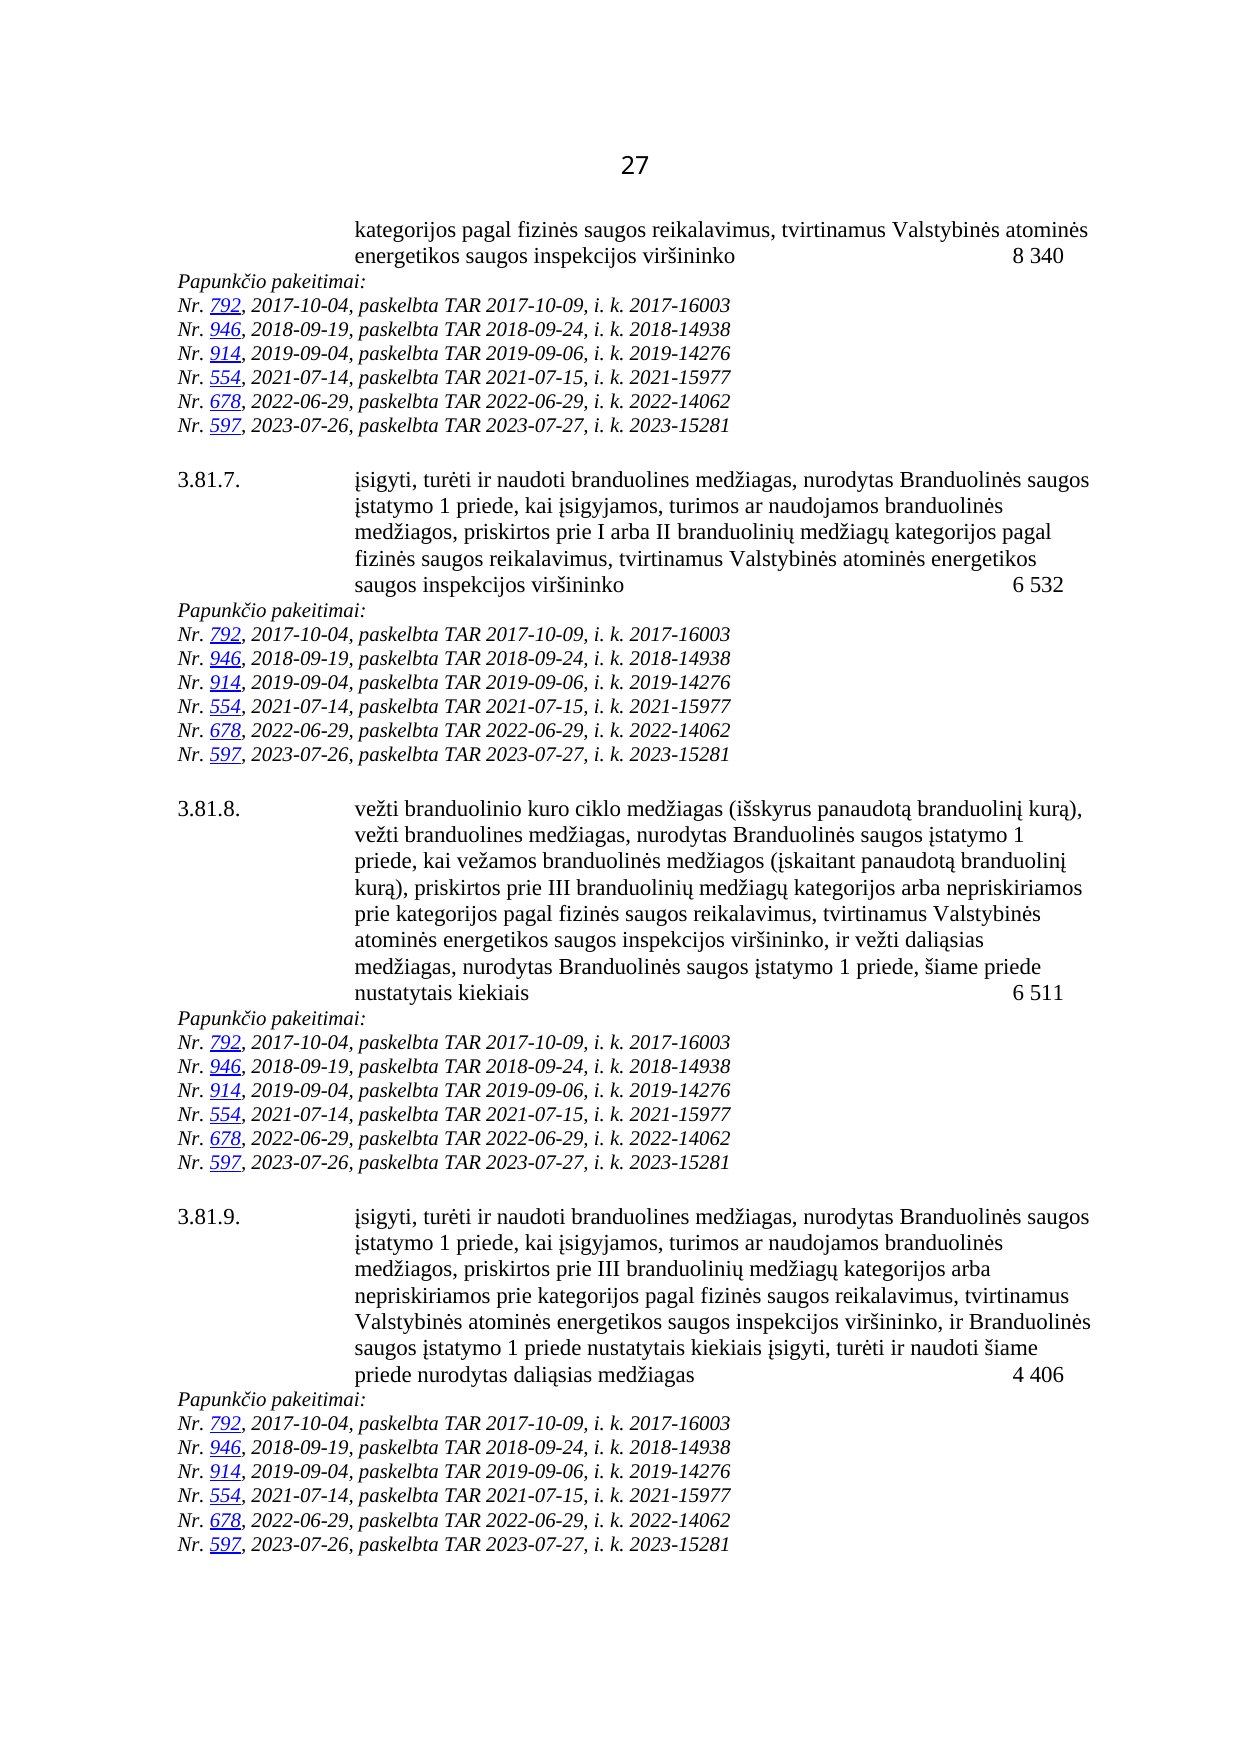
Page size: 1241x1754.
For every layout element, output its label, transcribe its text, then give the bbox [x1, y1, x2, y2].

text Nr. 597, 2023-07-26, paskelbta TAR 2023-07-27, i. k. 2023-15281 [177, 1532, 1092, 1556]
text Nr. 914, 2019-09-04, paskelbta TAR 2019-09-06, i. k. 2019-14276 [177, 1459, 1092, 1483]
text Nr. 597, 2023-07-26, paskelbta TAR 2023-07-27, i. k. 2023-15281 [177, 742, 1092, 766]
text Papunkčio pakeitimai: [177, 268, 1092, 293]
text Nr. 554, 2021-07-14, paskelbta TAR 2021-07-15, i. k. 2021-15977 [177, 1102, 1092, 1126]
text Nr. 678, 2022-06-29, paskelbta TAR 2022-06-29, i. k. 2022-14062 [177, 389, 1092, 413]
text Nr. 678, 2022-06-29, paskelbta TAR 2022-06-29, i. k. 2022-14062 [177, 718, 1092, 742]
text Nr. 946, 2018-09-19, paskelbta TAR 2018-09-24, i. k. 2018-14938 [177, 646, 1092, 670]
text Nr. 946, 2018-09-19, paskelbta TAR 2018-09-24, i. k. 2018-14938 [177, 1054, 1092, 1078]
text Nr. 792, 2017-10-04, paskelbta TAR 2017-10-09, i. k. 2017-16003 [177, 293, 1092, 317]
text 3.81.9. įsigyti, turėti ir naudoti branduolines medžiagas, nurodytas Branduolinės saugos įstatymo 1 priede, kai įsigyjamos, turimos ar naudojamos branduolinės medžiagos, priskirtos prie III branduolinių medžiagų kategorijos arba nepriskiriamos prie kategorijos pagal fizinės saugos reikalavimus, tvirtinamus Valstybinės atominės energetikos saugos inspekcijos viršininko, ir Branduolinės saugos įstatymo 1 priede nustatytais kiekiais įsigyti, turėti ir naudoti šiame priede nurodytas daliąsias medžiagas 4 406 [177, 1203, 1092, 1387]
text Nr. 678, 2022-06-29, paskelbta TAR 2022-06-29, i. k. 2022-14062 [177, 1126, 1092, 1150]
text Nr. 946, 2018-09-19, paskelbta TAR 2018-09-24, i. k. 2018-14938 [177, 317, 1092, 341]
text Nr. 914, 2019-09-04, paskelbta TAR 2019-09-06, i. k. 2019-14276 [177, 341, 1092, 365]
text Nr. 597, 2023-07-26, paskelbta TAR 2023-07-27, i. k. 2023-15281 [177, 1150, 1092, 1174]
text 3.81.8. vežti branduolinio kuro ciklo medžiagas (išskyrus panaudotą branduolinį kurą), vežti branduolines medžiagas, nurodytas Branduolinės saugos įstatymo 1 priede, kai vežamos branduolinės medžiagos (įskaitant panaudotą branduolinį kurą), priskirtos prie III branduolinių medžiagų kategorijos arba nepriskiriamos prie kategorijos pagal fizinės saugos reikalavimus, tvirtinamus Valstybinės atominės energetikos saugos inspekcijos viršininko, ir vežti daliąsias medžiagas, nurodytas Branduolinės saugos įstatymo 1 priede, šiame priede nustatytais kiekiais 6 511 [177, 795, 1092, 1006]
text Nr. 914, 2019-09-04, paskelbta TAR 2019-09-06, i. k. 2019-14276 [177, 670, 1092, 694]
text Nr. 554, 2021-07-14, paskelbta TAR 2021-07-15, i. k. 2021-15977 [177, 1483, 1092, 1507]
text 3.81.7. įsigyti, turėti ir naudoti branduolines medžiagas, nurodytas Branduolinės saugos įstatymo 1 priede, kai įsigyjamos, turimos ar naudojamos branduolinės medžiagos, priskirtos prie I arba II branduolinių medžiagų kategorijos pagal fizinės saugos reikalavimus, tvirtinamus Valstybinės atominės energetikos saugos inspekcijos viršininko 6 532 [177, 466, 1092, 597]
text Papunkčio pakeitimai: [177, 1387, 1092, 1411]
text Papunkčio pakeitimai: [177, 1006, 1092, 1029]
text kategorijos pagal fizinės saugos reikalavimus, tvirtinamus Valstybinės atominės energetikos saugos inspekcijos viršininko 8 340 [177, 216, 1092, 268]
text Papunkčio pakeitimai: [177, 597, 1092, 622]
text Nr. 554, 2021-07-14, paskelbta TAR 2021-07-15, i. k. 2021-15977 [177, 694, 1092, 718]
text Nr. 678, 2022-06-29, paskelbta TAR 2022-06-29, i. k. 2022-14062 [177, 1507, 1092, 1532]
text Nr. 792, 2017-10-04, paskelbta TAR 2017-10-09, i. k. 2017-16003 [177, 1029, 1092, 1054]
text Nr. 792, 2017-10-04, paskelbta TAR 2017-10-09, i. k. 2017-16003 [177, 622, 1092, 646]
text Nr. 597, 2023-07-26, paskelbta TAR 2023-07-27, i. k. 2023-15281 [177, 413, 1092, 437]
text Nr. 914, 2019-09-04, paskelbta TAR 2019-09-06, i. k. 2019-14276 [177, 1078, 1092, 1102]
text Nr. 792, 2017-10-04, paskelbta TAR 2017-10-09, i. k. 2017-16003 [177, 1411, 1092, 1435]
text Nr. 554, 2021-07-14, paskelbta TAR 2021-07-15, i. k. 2021-15977 [177, 365, 1092, 389]
text Nr. 946, 2018-09-19, paskelbta TAR 2018-09-24, i. k. 2018-14938 [177, 1435, 1092, 1459]
